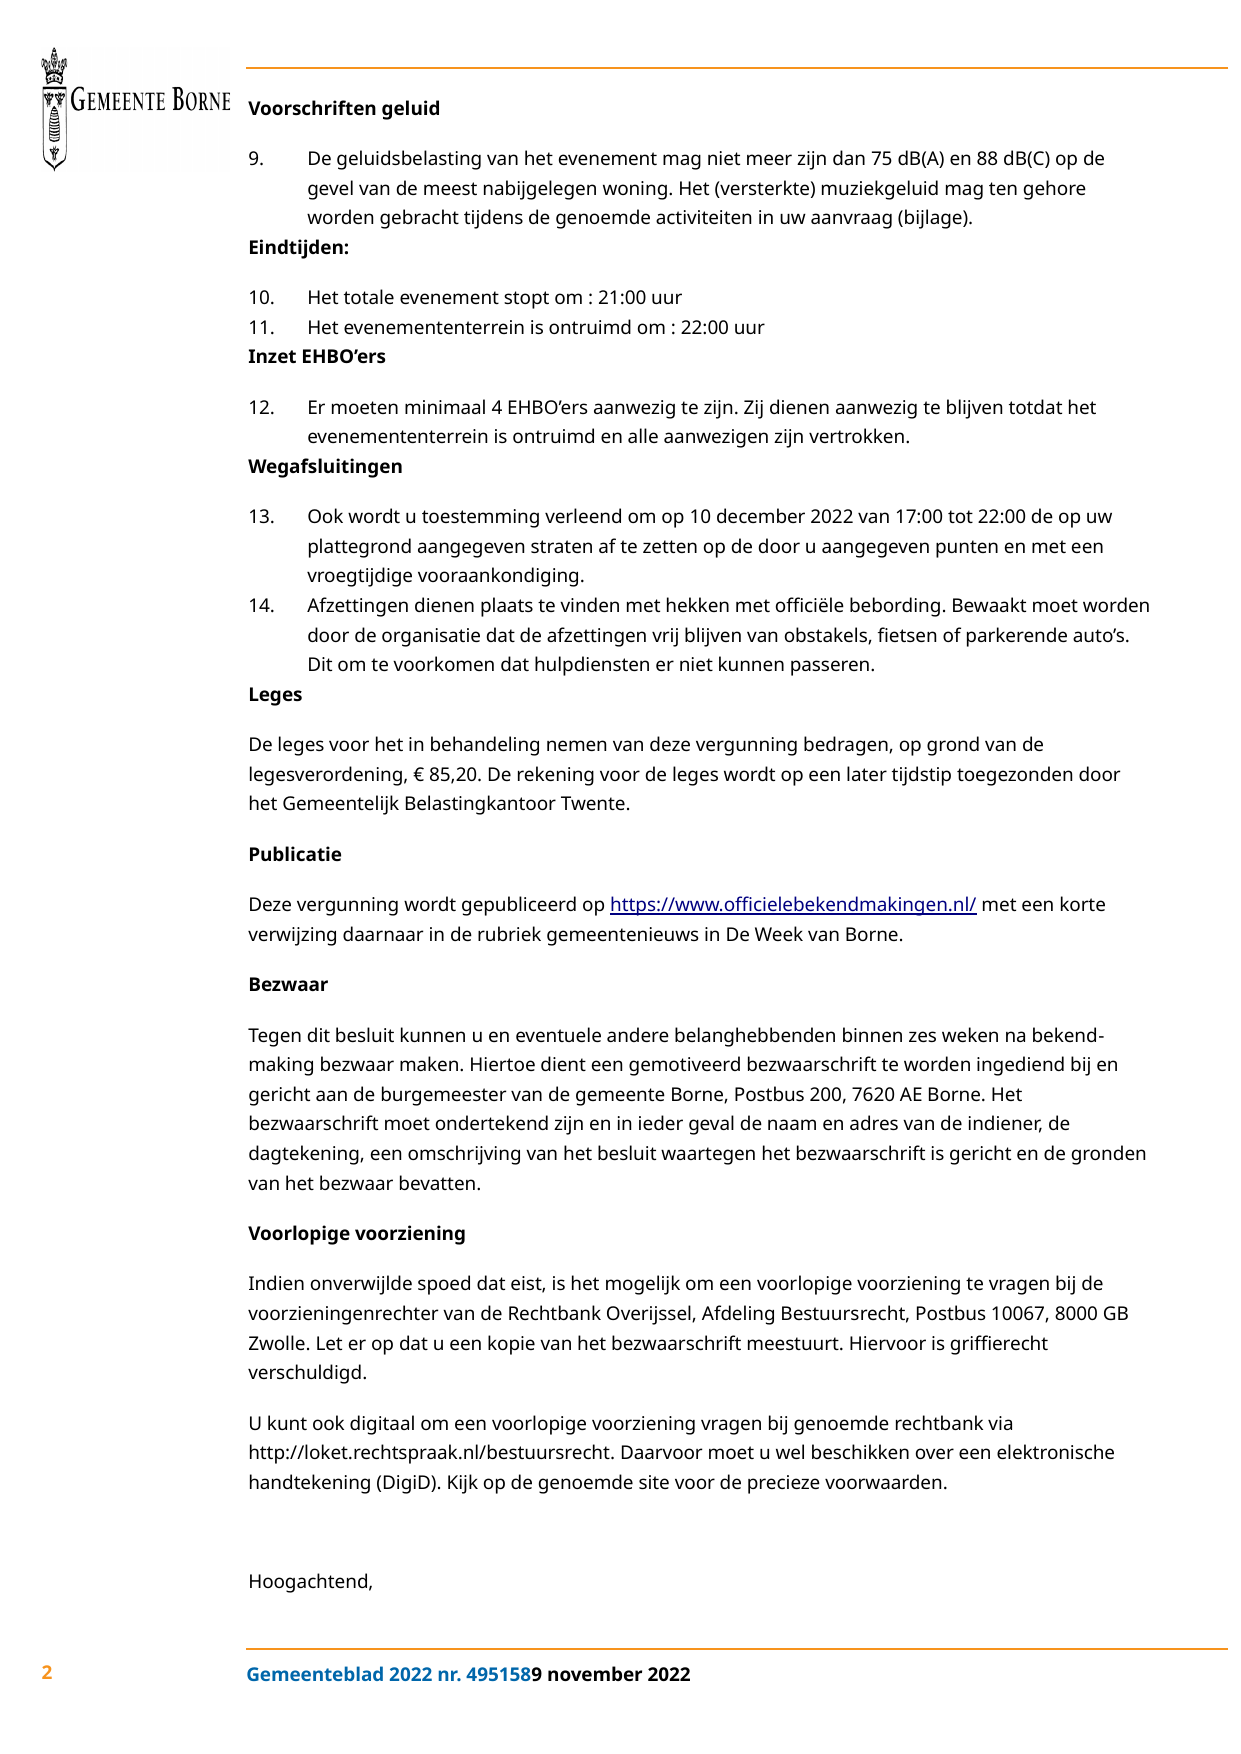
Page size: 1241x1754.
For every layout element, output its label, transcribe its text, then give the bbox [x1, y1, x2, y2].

text Eindtijden: [248, 234, 1152, 260]
text Tegen dit besluit kunnen u en eventuele andere belanghebbenden binnen zes weken na bekend­making bezwaar maken. Hiertoe dient een gemotiveerd bezwaarschrift te worden ingediend bij en gericht aan de burgemeester van de gemeente Borne, Postbus 200, 7620 AE Borne. Het bezwaarschrift moet ondertekend zijn en in ieder geval de naam en adres van de indiener, de dagtekening, een omschrijving van het besluit waartegen het bezwaarschrift is gericht en de gronden van het bezwaar bevatten. [248, 1022, 1152, 1196]
list Afzettingen dienen plaats te vinden met hekken met officiële bebording. Bewaakt moet worden door de organisatie dat de afzettingen vrij blijven van obstakels, fietsen of parkerende auto’s. Dit om te voorkomen dat hulpdiensten er niet kunnen passeren. [248, 592, 1152, 677]
text Hoogachtend, [248, 1568, 1152, 1594]
text Voorlopige voorziening [248, 1220, 1152, 1246]
text De leges voor het in behandeling nemen van deze vergunning bedragen, op grond van de legesverordening, € 85,20. De rekening voor de leges wordt op een later tijdstip toegezonden door het Gemeentelijk Belastingkantoor Twente. [248, 731, 1152, 816]
text Voorschriften geluid [248, 95, 1152, 121]
picture [41, 47, 231, 172]
list Er moeten minimaal 4 EHBO’ers aanwezig te zijn. Zij dienen aanwezig te blijven totdat het evenemententerrein is ontruimd en alle aanwezigen zijn vertrokken. [248, 394, 1152, 449]
list Het evenemententerrein is ontruimd om : 22:00 uur [248, 314, 1152, 340]
text U kunt ook digitaal om een voorlopige voorziening vragen bij genoemde rechtbank via http://loket.rechtspraak.nl/bestuursrecht. Daarvoor moet u wel beschikken over een elektronische hand­tekening (DigiD). Kijk op de genoemde site voor de precieze voorwaarden. [248, 1410, 1152, 1495]
text Bezwaar [248, 971, 1152, 997]
text Wegafsluitingen [248, 453, 1152, 479]
text Inzet EHBO’ers [248, 343, 1152, 369]
list Ook wordt u toestemming verleend om op 10 december 2022 van 17:00 tot 22:00 de op uw plattegrond aangegeven straten af te zetten op de door u aangegeven punten en met een vroegtijdige vooraankondiging. [248, 503, 1152, 588]
list De geluidsbelasting van het evenement mag niet meer zijn dan 75 dB(A) en 88 dB(C) op de gevel van de meest nabijgelegen woning. Het (versterkte) muziekgeluid mag ten gehore worden gebracht tijdens de genoemde activiteiten in uw aanvraag (bijlage). [248, 145, 1152, 230]
list Het totale evenement stopt om : 21:00 uur [248, 284, 1152, 310]
text Publicatie [248, 841, 1152, 867]
text Leges [248, 681, 1152, 707]
text Deze vergunning wordt gepubliceerd op https://www.officielebekendmakingen.nl/ met een korte verwijzing daarnaar in de rubriek gemeentenieuws in De Week van Borne. [248, 891, 1152, 947]
text Indien onverwijlde spoed dat eist, is het mogelijk om een voor­lopige voorziening te vragen bij de voorzieningenrechter van de Rechtbank Overijssel, Afdeling Bestuurs­recht, Postbus 10067, 8000 GB Zwolle. Let er op dat u een kopie van het bezwaarschrift meestuurt. Hiervoor is griffierecht verschuldigd. [248, 1271, 1152, 1385]
